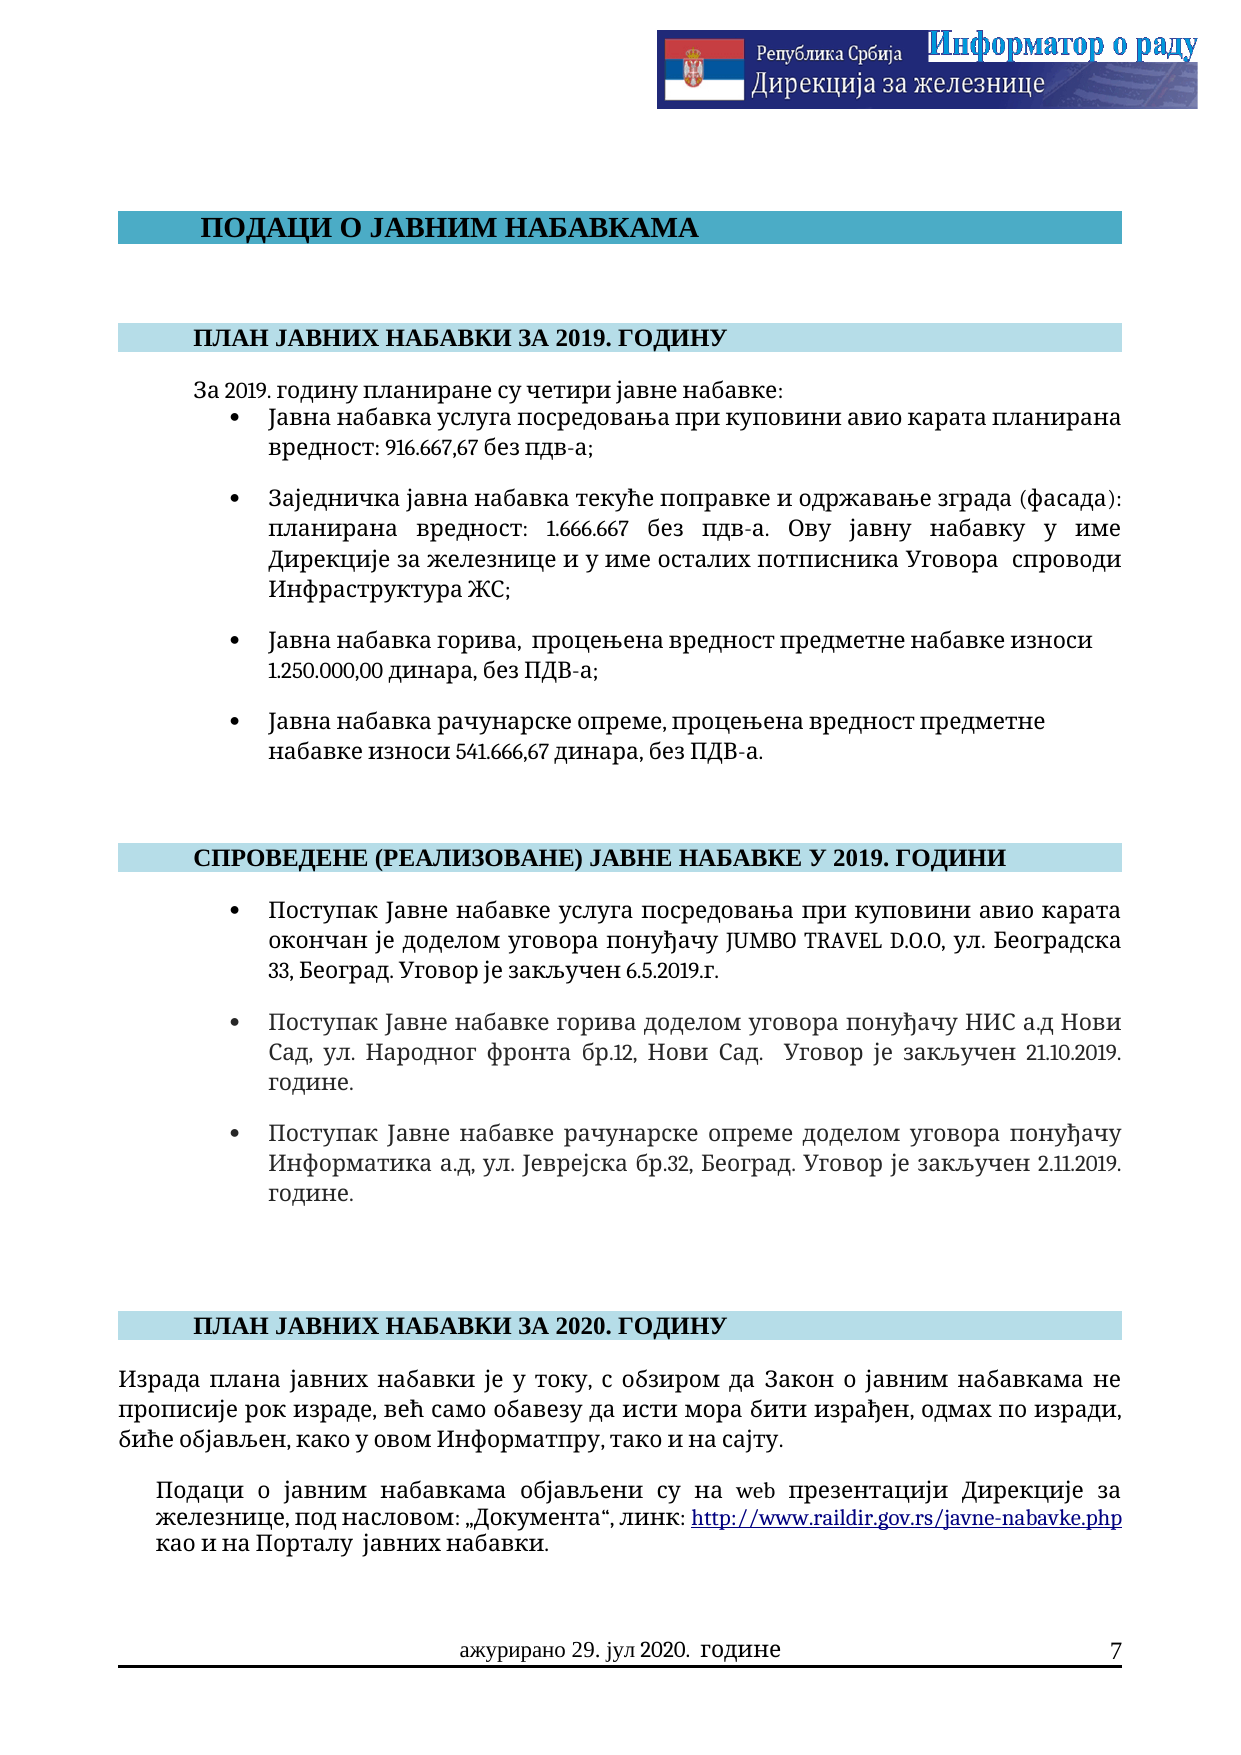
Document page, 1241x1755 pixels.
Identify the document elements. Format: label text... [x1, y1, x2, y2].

list Поступак Јавне набавке горива доделом уговора понуђачу НИС а.д Нови Сад, ул. Народног фронта бр.12, Нови Сад. Уговор је закључен 21.10.2019. године. [231, 1009, 1122, 1096]
list Заједничка јавна набавка текуће поправке и одржавање зграда (фасада): планирана вредност: 1.666.667 без пдв-а. Ову јавну набавку у име Дирекције за железнице и у име осталих потписника Уговора спроводи Инфраструктура ЖС; [231, 486, 1122, 603]
list Јавна набавка рачунарске опреме, процењена вредност предметне набавке износи 541.666,67 динара, без ПДВ-а. [231, 709, 1122, 765]
list Поступак Јавне набавке рачунарске опреме доделом уговора понуђачу Информатика а.д, ул. Јеврејска бр.32, Београд. Уговор је закључен 2.11.2019. године. [231, 1121, 1122, 1208]
subtitle СПРОВЕДЕНЕ (РЕАЛИЗоване) ЈАВНе НАБАВКе У 2019. ГОДИНИ [118, 843, 1122, 872]
list Израда плана јавних набавки је у току, с обзиром да Закон о јавним набавкама не прописије рок израде, већ само обавезу да исти мора бити израђен, одмах по изради, биће објављен, како у овом Информатпру, тако и на сајту. [118, 1366, 1122, 1453]
list Поступак Јавне набавке услуга посредовања при куповини авио карата окончан је доделом уговора понуђачу JUMBO TRAVEL D.O.O, ул. Београдска 33, Београд. Уговор је закључен 6.5.2019.г. [231, 898, 1122, 985]
text Подаци о јавним набавкама објављени су на web презентацији Дирекције за железнице, под насловом: „Документа“, линк: http://www.raildir.gov.rs/javne-nabavke.php као и на Порталу јавних набавки. [156, 1478, 1122, 1557]
subtitle ПЛАН ЈАВНИХ НАБАВКИ ЗА 2020. ГОДИНУ [118, 1311, 1122, 1340]
text За 2019. годину планиране су четири јавне набавке: [118, 378, 1122, 405]
list Јавна набавка услуга посредовања при куповини авио карата планирана вредност: 916.667,67 без пдв-а; [231, 405, 1122, 461]
subtitle ПЛАН ЈАВНИХ НАБАВКИ ЗА 2019. ГОДИНУ [118, 323, 1122, 352]
subtitle Подаци о јавним набавкама [118, 211, 1122, 244]
list Јавна набавка горива, процењена вредност предметне набавке износи 1.250.000,00 динара, без ПДВ-а; [231, 628, 1122, 684]
